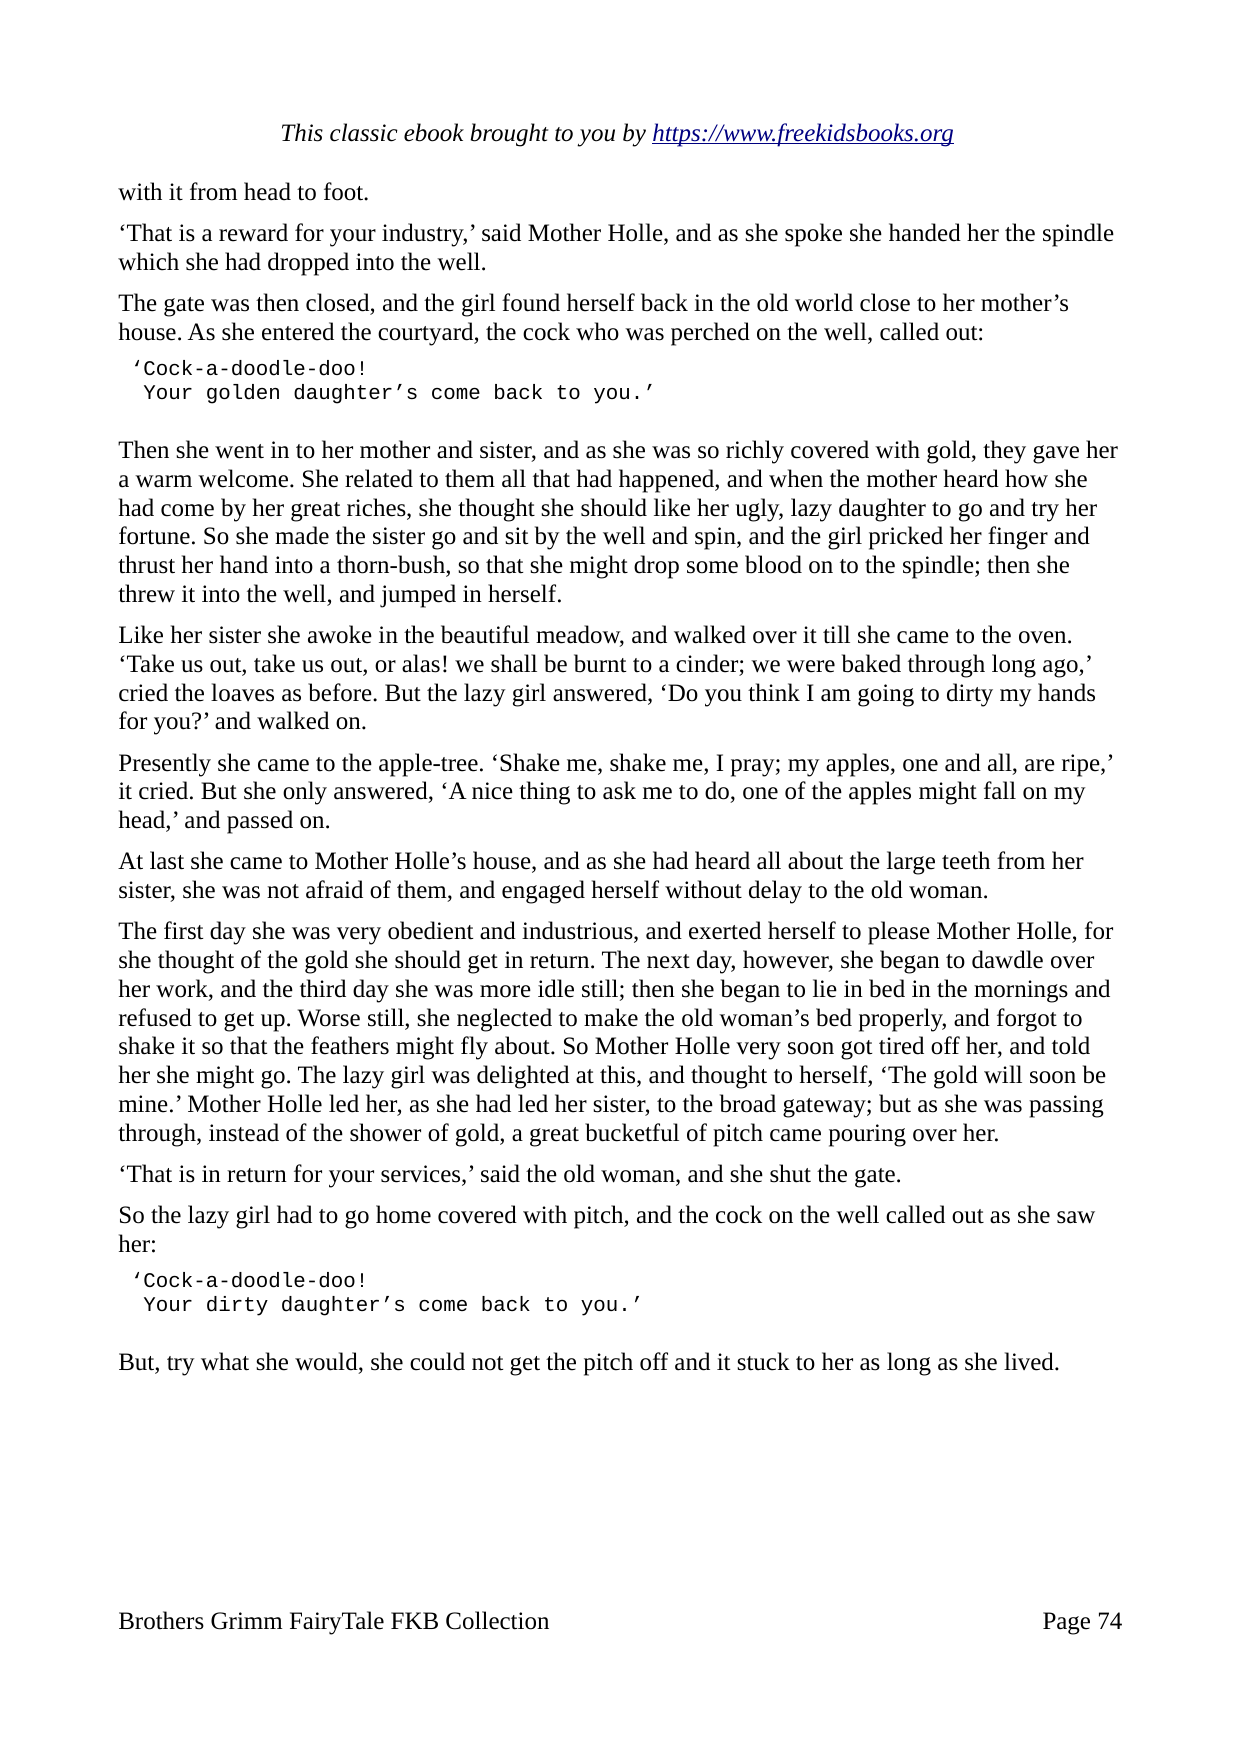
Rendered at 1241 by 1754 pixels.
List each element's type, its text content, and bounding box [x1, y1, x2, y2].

text The gate was then closed, and the girl found herself back in the old world close to her mother’s house. As she entered the courtyard, the cock who was perched on the well, called out: [118, 288, 1122, 346]
text Your golden daughter’s come back to you.’ [118, 382, 1122, 406]
text ‘That is in return for your services,’ said the old woman, and she shut the gate. [118, 1159, 1122, 1188]
text ‘Cock-a-doodle-doo! [118, 358, 1122, 382]
text The first day she was very obedient and industrious, and exerted herself to please Mother Holle, for she thought of the gold she should get in return. The next day, however, she began to dawdle over her work, and the third day she was more idle still; then she began to lie in bed in the mornings and refused to get up. Worse still, she neglected to make the old woman’s bed properly, and forgot to shake it so that the feathers might fly about. So Mother Holle very soon got tired off her, and told her she might go. The lazy girl was delighted at this, and thought to herself, ‘The gold will soon be mine.’ Mother Holle led her, as she had led her sister, to the broad gateway; but as she was passing through, instead of the shower of gold, a great bucketful of pitch came pouring over her. [118, 916, 1122, 1146]
text So the lazy girl had to go home covered with pitch, and the cock on the well called out as she saw her: [118, 1200, 1122, 1258]
text ‘That is a reward for your industry,’ said Mother Holle, and as she spoke she handed her the spindle which she had dropped into the well. [118, 218, 1122, 276]
text Your dirty daughter’s come back to you.’ [118, 1294, 1122, 1317]
text ‘Cock-a-doodle-doo! [118, 1270, 1122, 1294]
text Like her sister she awoke in the beautiful meadow, and walked over it till she came to the oven. ‘Take us out, take us out, or alas! we shall be burnt to a cinder; we were baked through long ago,’ cried the loaves as before. But the lazy girl answered, ‘Do you think I am going to dirty my hands for you?’ and walked on. [118, 620, 1122, 735]
text with it from head to foot. [118, 177, 1122, 206]
text At last she came to Mother Holle’s house, and as she had heard all about the large teeth from her sister, she was not afraid of them, and engaged herself without delay to the old woman. [118, 846, 1122, 904]
text Presently she came to the apple-tree. ‘Shake me, shake me, I pray; my apples, one and all, are ripe,’ it cried. But she only answered, ‘A nice thing to ask me to do, one of the apples might fall on my head,’ and passed on. [118, 748, 1122, 834]
text But, try what she would, she could not get the pitch off and it stuck to her as long as she lived. [118, 1347, 1122, 1376]
text Then she went in to her mother and sister, and as she was so richly covered with gold, they gave her a warm welcome. She related to them all that had happened, and when the mother heard how she had come by her great riches, she thought she should like her ugly, lazy daughter to go and try her fortune. So she made the sister go and sit by the well and spin, and the girl pricked her finger and thrust her hand into a thorn-bush, so that she might drop some blood on to the spindle; then she threw it into the well, and jumped in herself. [118, 435, 1122, 608]
